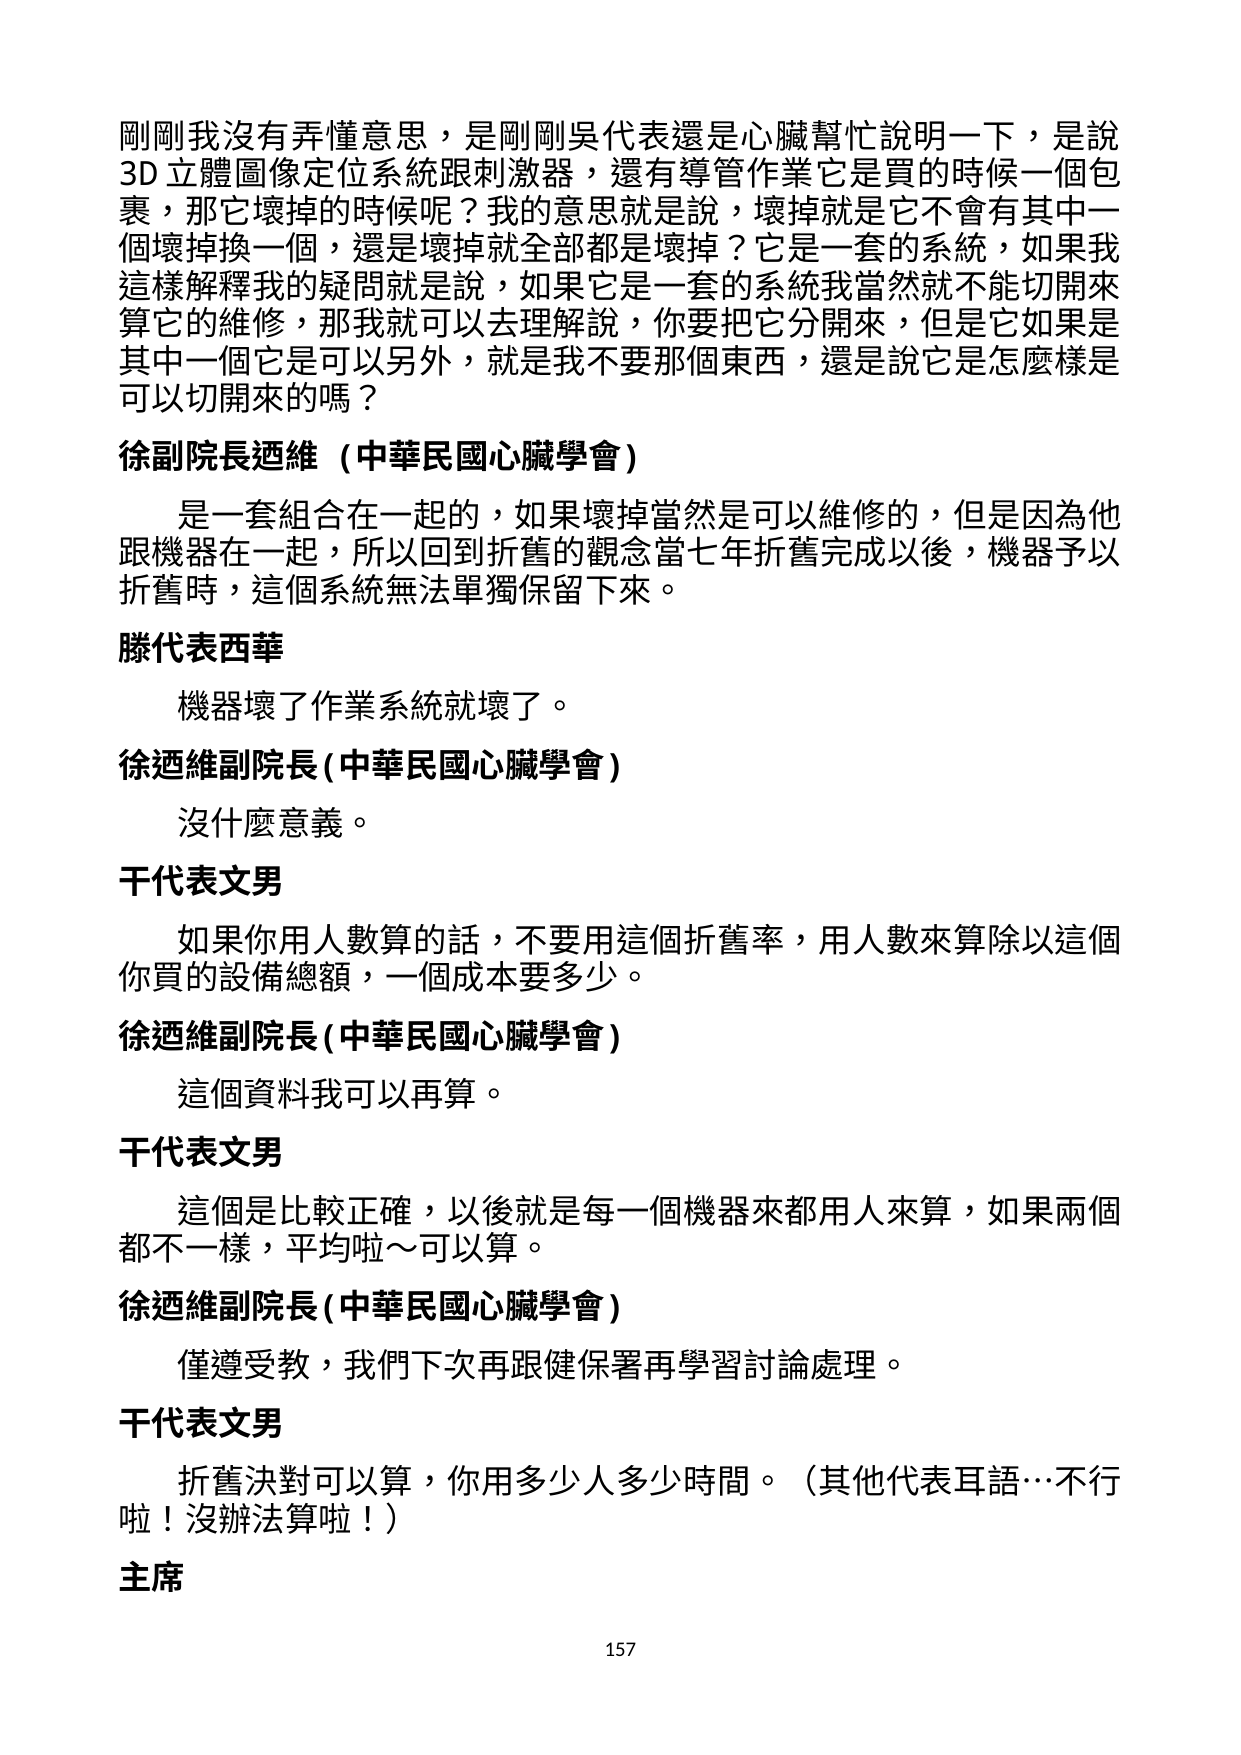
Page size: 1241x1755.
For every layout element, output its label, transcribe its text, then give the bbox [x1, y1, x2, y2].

text 干代表文男 [118, 1406, 1122, 1443]
text 徐副院長迺維 (中華民國心臟學會) [118, 439, 1122, 476]
text 是一套組合在一起的，如果壞掉當然是可以維修的，但是因為他跟機器在一起，所以回到折舊的觀念當七年折舊完成以後，機器予以折舊時，這個系統無法單獨保留下來。 [118, 497, 1122, 610]
text 干代表文男 [118, 1135, 1122, 1172]
text 徐迺維副院長(中華民國心臟學會) [118, 747, 1122, 785]
text 僅遵受教，我們下次再跟健保署再學習討論處理。 [118, 1347, 1122, 1385]
text 這個是比較正確，以後就是每一個機器來都用人來算，如果兩個都不一樣，平均啦～可以算。 [118, 1193, 1122, 1268]
text 滕代表西華 [118, 631, 1122, 668]
text 機器壞了作業系統就壞了。 [118, 689, 1122, 726]
text 干代表文男 [118, 864, 1122, 901]
text 剛剛我沒有弄懂意思，是剛剛吳代表還是心臟幫忙說明一下，是說3D立體圖像定位系統跟刺激器，還有導管作業它是買的時候一個包裹，那它壞掉的時候呢？我的意思就是說，壞掉就是它不會有其中一個壞掉換一個，還是壞掉就全部都是壞掉？它是一套的系統，如果我這樣解釋我的疑問就是說，如果它是一套的系統我當然就不能切開來算它的維修，那我就可以去理解說，你要把它分開來，但是它如果是其中一個它是可以另外，就是我不要那個東西，還是說它是怎麼樣是可以切開來的嗎？ [118, 118, 1122, 418]
text 折舊決對可以算，你用多少人多少時間。（其他代表耳語…不行啦！沒辦法算啦！） [118, 1464, 1122, 1539]
text 如果你用人數算的話，不要用這個折舊率，用人數來算除以這個你買的設備總額，一個成本要多少。 [118, 922, 1122, 997]
text 沒什麼意義。 [118, 806, 1122, 843]
text 主席 [118, 1560, 1122, 1597]
text 徐迺維副院長(中華民國心臟學會) [118, 1289, 1122, 1326]
text 這個資料我可以再算。 [118, 1076, 1122, 1114]
text 徐迺維副院長(中華民國心臟學會) [118, 1018, 1122, 1056]
